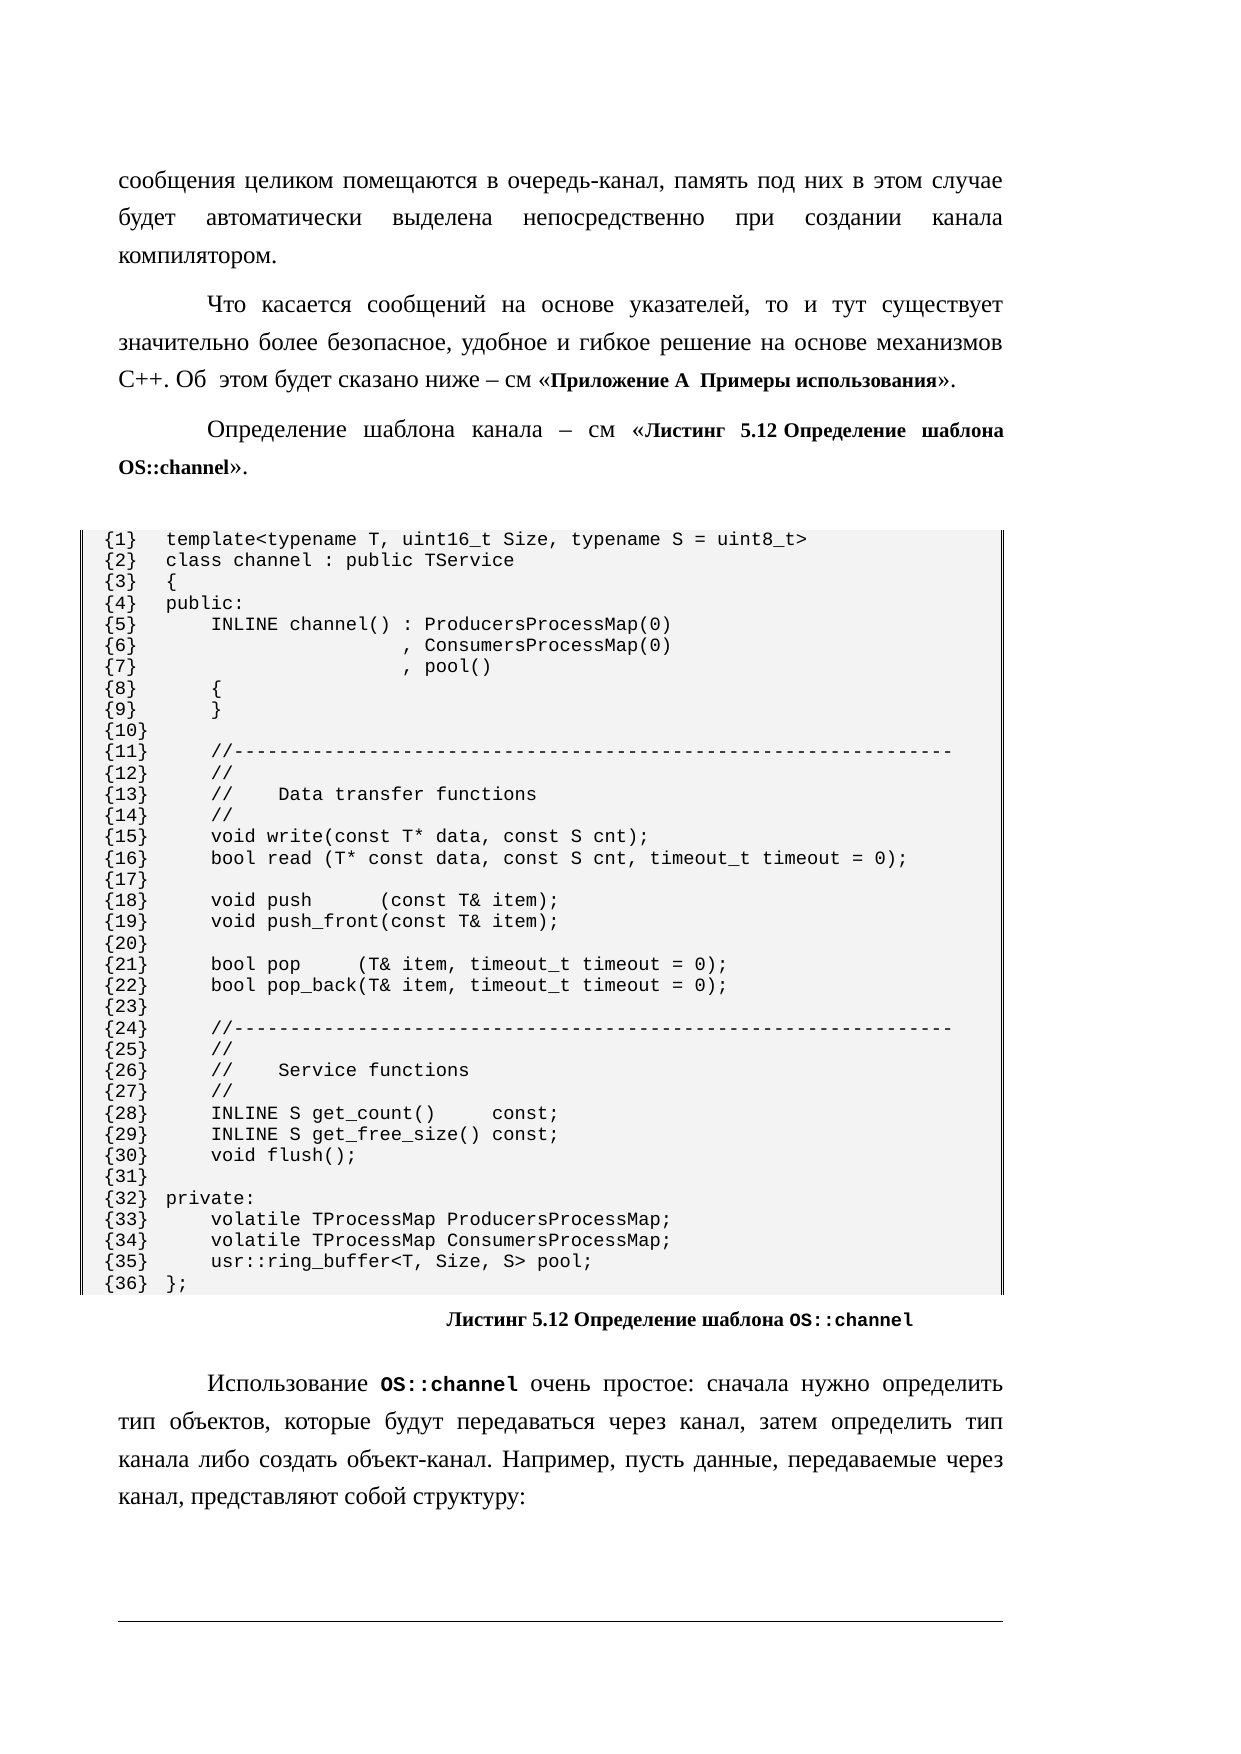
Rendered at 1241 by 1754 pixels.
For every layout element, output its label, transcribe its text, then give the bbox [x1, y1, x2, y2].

list private: [83, 1188, 1001, 1210]
list bool read (T* const data, const S cnt, timeout_t timeout = 0); [83, 848, 1001, 870]
text Что касается сообщений на основе указателей, то и тут существует значительно более безопасное, удобное и гибкое решение на основе механизмов С++. Об этом будет сказано ниже – см «Приложение A Примеры использования». [118, 289, 1004, 393]
list //---------------------------------------------------------------- [83, 1018, 1001, 1040]
list // [83, 806, 1001, 827]
list } [83, 700, 1001, 721]
list // [83, 1040, 1001, 1061]
text Листинг 5.12 Определение шаблона OS::channel [356, 1307, 1004, 1332]
list void push (const T& item); [83, 891, 1001, 912]
list bool pop_back(T& item, timeout_t timeout = 0); [83, 976, 1001, 997]
list class channel : public TService [83, 551, 1001, 572]
list void push_front(const T& item); [83, 912, 1001, 933]
list public: [83, 593, 1001, 615]
list INLINE S get_count() const; [83, 1103, 1001, 1125]
list void flush(); [83, 1146, 1001, 1167]
list }; [83, 1273, 1001, 1295]
list usr::ring_buffer<T, Size, S> pool; [83, 1252, 1001, 1273]
list { [83, 678, 1001, 700]
list void write(const T* data, const S cnt); [83, 827, 1001, 848]
list // Service functions [83, 1061, 1001, 1082]
list volatile TProcessMap ConsumersProcessMap; [83, 1231, 1001, 1252]
list INLINE channel() : ProducersProcessMap(0) [83, 615, 1001, 636]
list { [83, 572, 1001, 593]
list // [83, 1082, 1001, 1103]
list // [83, 763, 1001, 785]
list , pool() [83, 657, 1001, 678]
list template<typename T, uint16_t Size, typename S = uint8_t> [83, 530, 1001, 551]
list bool pop (T& item, timeout_t timeout = 0); [83, 955, 1001, 976]
list //---------------------------------------------------------------- [83, 742, 1001, 763]
list // Data transfer functions [83, 785, 1001, 806]
text сообщения целиком помещаются в очередь-канал, память под них в этом случае будет автоматически выделена непосредственно при создании канала компилятором. [118, 165, 1004, 268]
list INLINE S get_free_size() const; [83, 1125, 1001, 1146]
text Определение шаблона канала – см «Листинг 5.12 Определение шаблона OS::channel». [118, 414, 1004, 480]
list volatile TProcessMap ProducersProcessMap; [83, 1210, 1001, 1231]
list , ConsumersProcessMap(0) [83, 636, 1001, 657]
text Использование OS::channel очень простое: сначала нужно определить тип объектов, которые будут передаваться через канал, затем определить тип канала либо создать объект-канал. Например, пусть данные, передаваемые через канал, представляют собой структуру: [118, 1368, 1004, 1510]
